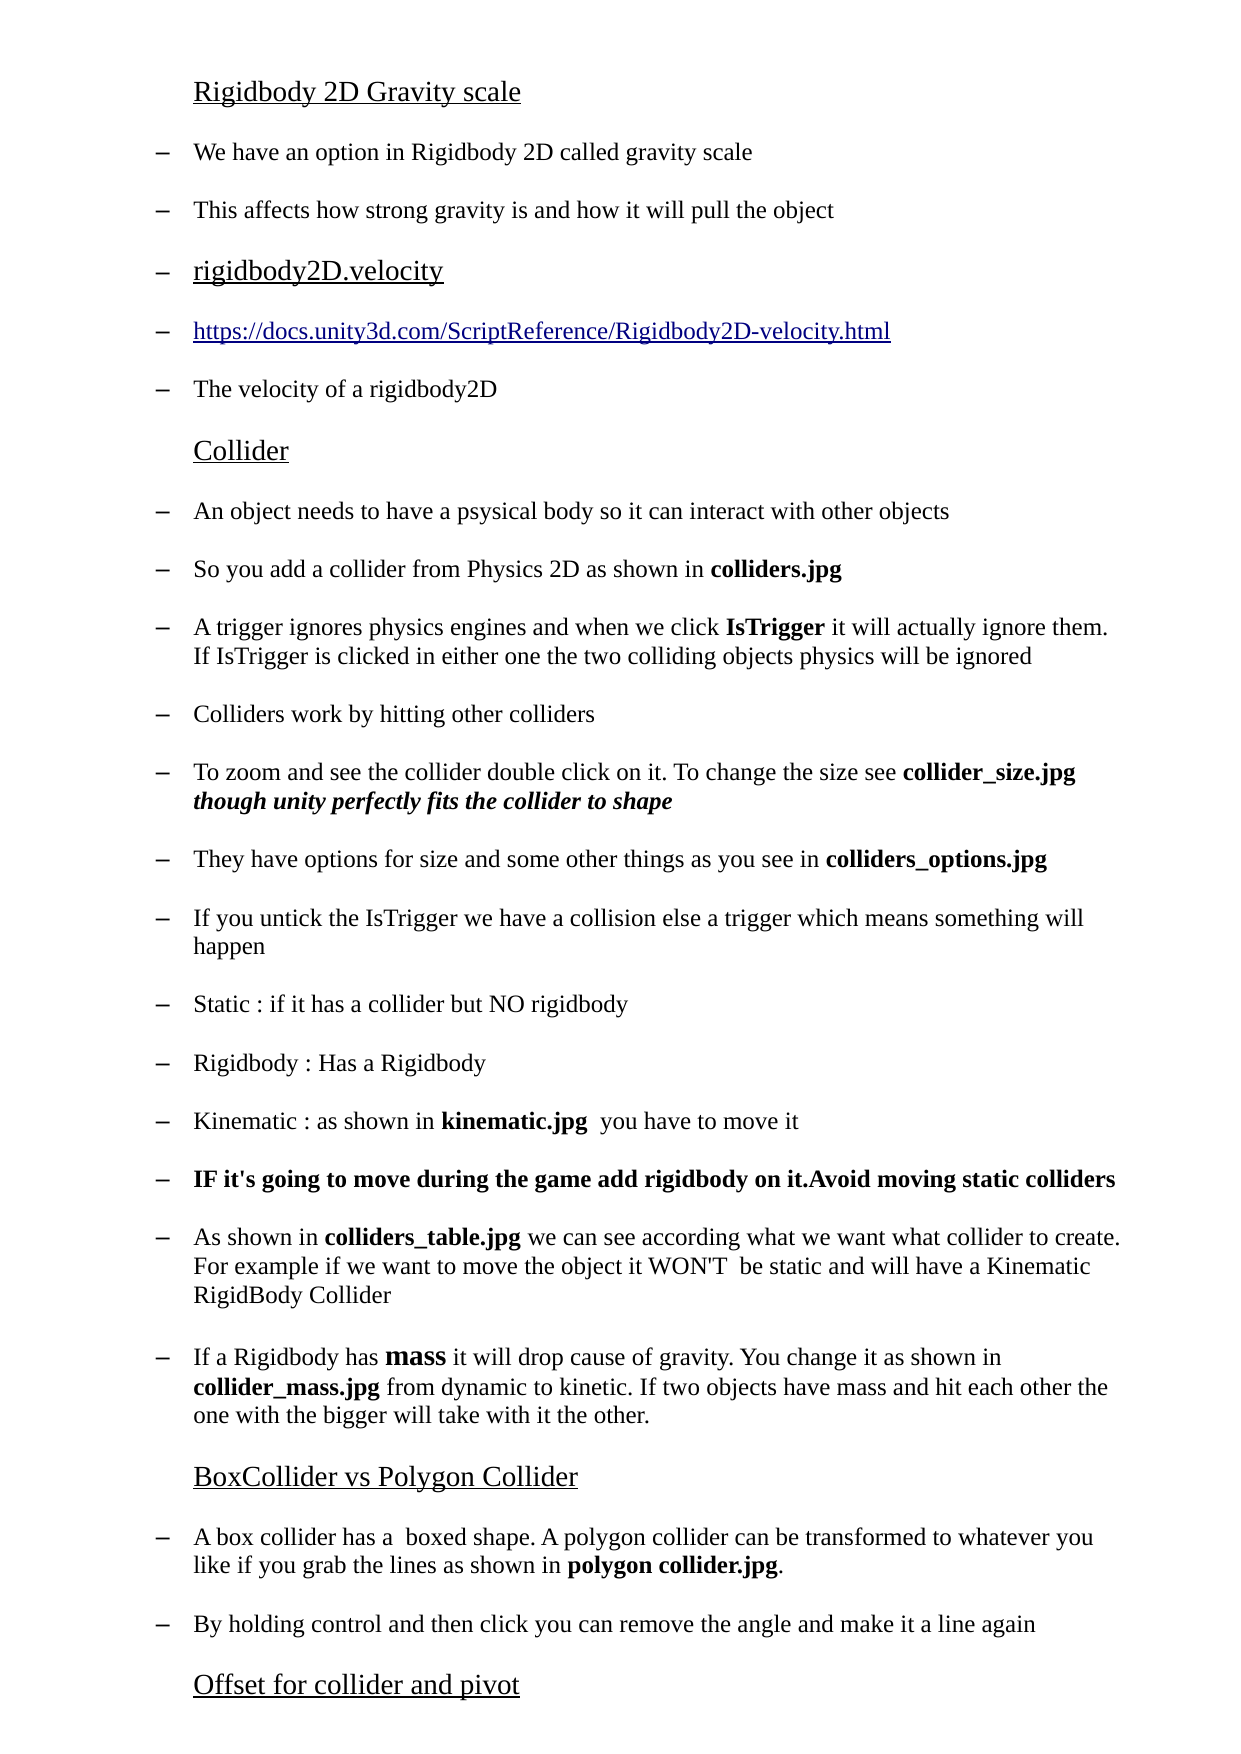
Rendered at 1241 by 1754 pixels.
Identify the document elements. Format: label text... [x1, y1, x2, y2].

list So you add a collider from Physics 2D as shown in colliders.jpg [156, 554, 1122, 583]
list If a Rigidbody has mass it will drop cause of gravity. You change it as shown in collider_mass.jpg from dynamic to kinetic. If two objects have mass and hit each other the one with the bigger will take with it the other. [156, 1338, 1122, 1429]
list If you untick the IsTrigger we have a collision else a trigger which means something will happen [156, 903, 1122, 960]
list Static : if it has a collider but NO rigidbody [156, 989, 1122, 1018]
list The velocity of a rigidbody2D [156, 374, 1122, 403]
list Kinematic : as shown in kinematic.jpg you have to move it [156, 1106, 1122, 1135]
list They have options for size and some other things as you see in colliders_options.jpg [156, 844, 1122, 873]
list A box collider has a boxed shape. A polygon collider can be transformed to whatever you like if you grab the lines as shown in polygon collider.jpg. [156, 1522, 1122, 1579]
list Offset for collider and pivot [156, 1667, 1122, 1701]
list By holding control and then click you can remove the angle and make it a line again [156, 1609, 1122, 1637]
list Rigidbody 2D Gravity scale [156, 74, 1122, 107]
list We have an option in Rigidbody 2D called gravity scale [156, 137, 1122, 166]
list To zoom and see the collider double click on it. To change the size see collider_size.jpg though unity perfectly fits the collider to shape [156, 757, 1122, 815]
list Colliders work by hitting other colliders [156, 699, 1122, 728]
list Rigidbody : Has a Rigidbody [156, 1048, 1122, 1077]
list This affects how strong gravity is and how it will pull the object [156, 195, 1122, 224]
list rigidbody2D.velocity [156, 253, 1122, 287]
list Collider [156, 433, 1122, 466]
list IF it's going to move during the game add rigidbody on it.Avoid moving static colliders [156, 1164, 1122, 1193]
list BoxCollider vs Polygon Collider [156, 1459, 1122, 1492]
list An object needs to have a psysical body so it can interact with other objects [156, 496, 1122, 524]
list A trigger ignores physics engines and when we click IsTrigger it will actually ignore them. If IsTrigger is clicked in either one the two colliding objects physics will be ignored [156, 612, 1122, 670]
list https://docs.unity3d.com/ScriptReference/Rigidbody2D-velocity.html [156, 316, 1122, 345]
list As shown in colliders_table.jpg we can see according what we want what collider to create. For example if we want to move the object it WON'T be static and will have a Kinematic RigidBody Collider [156, 1222, 1122, 1309]
